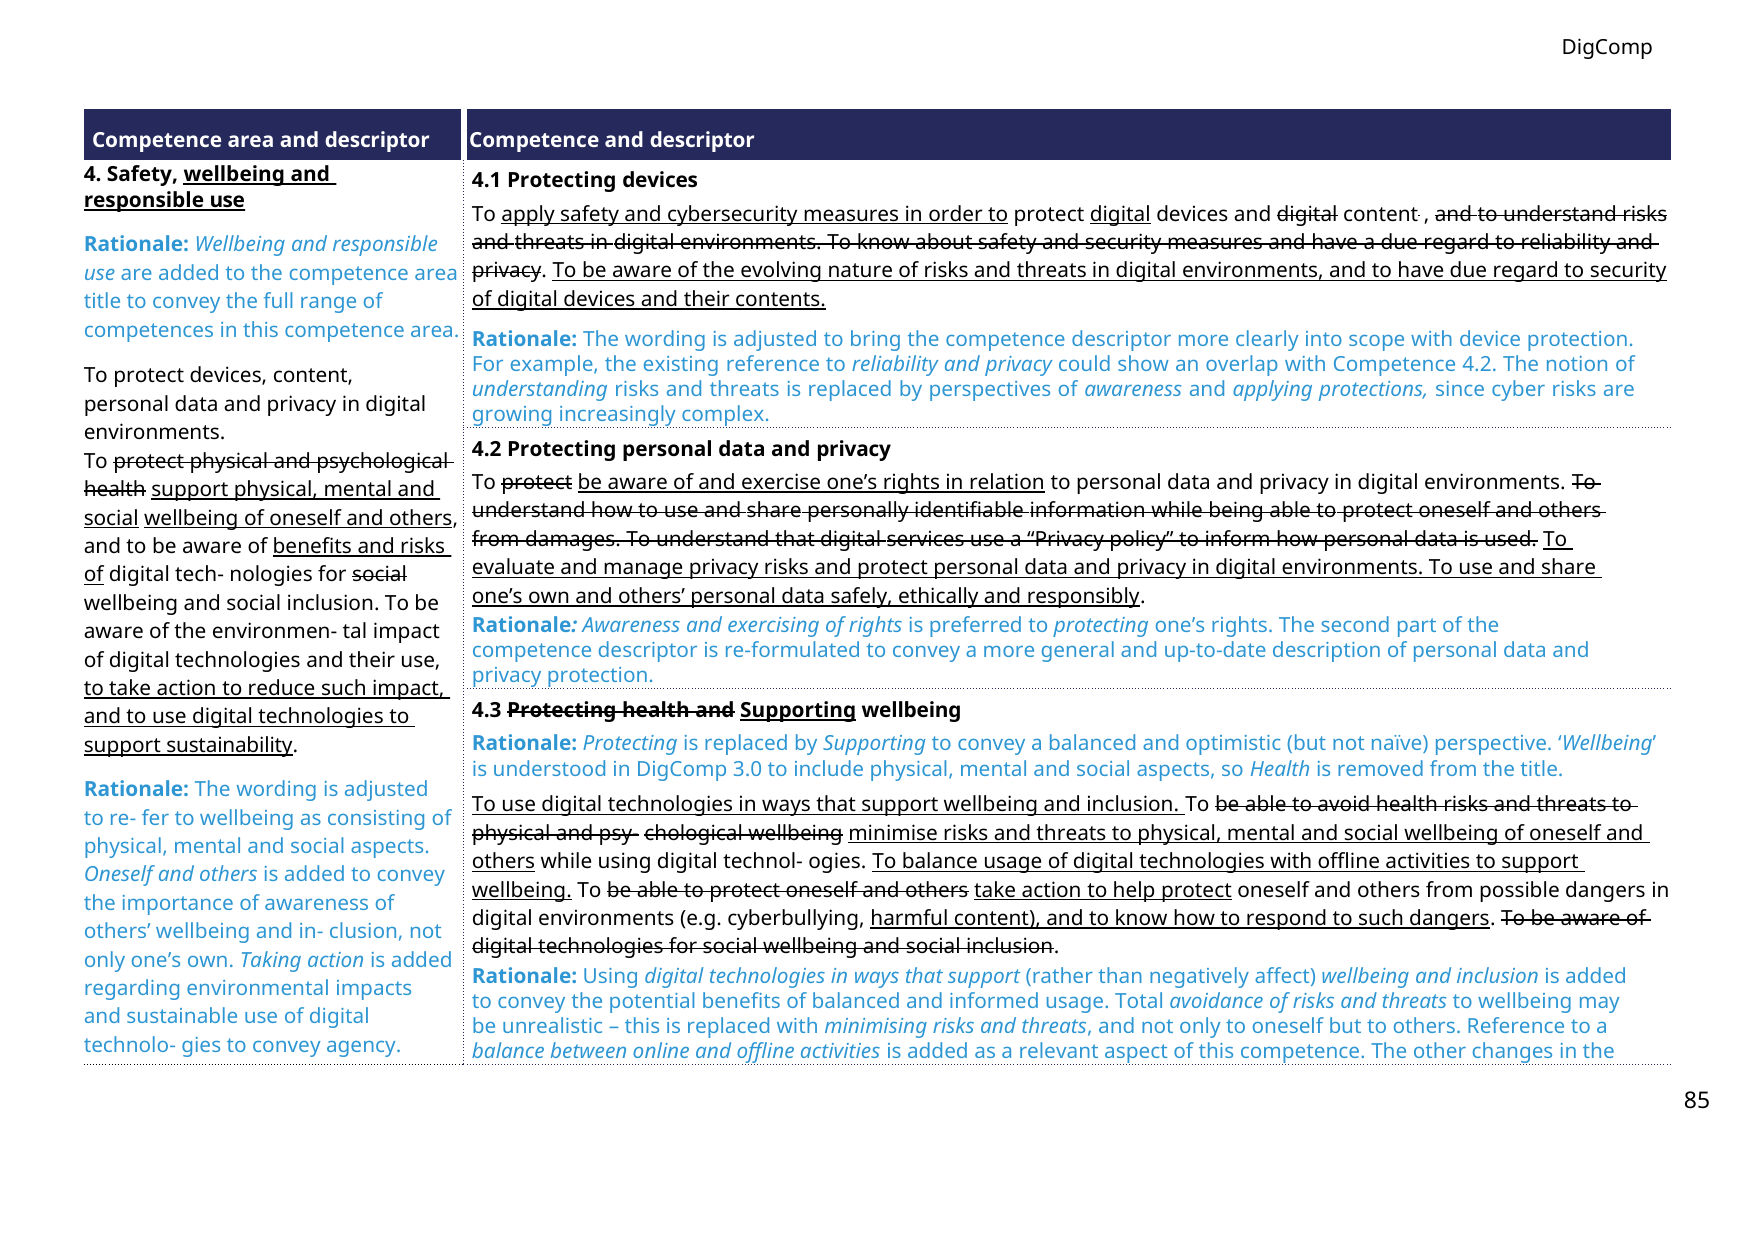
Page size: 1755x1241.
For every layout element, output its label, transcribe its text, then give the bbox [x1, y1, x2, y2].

table_header Competence area and descriptor [84, 109, 461, 160]
table_header Competence and descriptor [467, 109, 1671, 160]
table_cell 4. Safety, wellbeing and responsible use Rationale: Wellbeing and responsible use are added to the competence area title to convey the full range of competences in this competence area. To protect devices, content, personal data and privacy in digital environments. To protect physical and psychological health support physical, mental and social wellbeing of oneself and others, and to be aware of benefits and risks of digital tech- nologies for social wellbeing and social inclusion. To be aware of the environmen- tal impact of digital technologies and their use, to take action to reduce such impact, and to use digital technologies to support sustainability. Rationale: The wording is adjusted to re- fer to wellbeing as consisting of physical, mental and social aspects. Oneself and others is added to convey the importance of awareness of others’ wellbeing and in- clusion, not only one’s own. Taking action is added regarding environmental impacts and sustainable use of digital technolo- gies to convey agency. [84, 160, 464, 1063]
table_cell 4.2 Protecting personal data and privacy To protect be aware of and exercise one’s rights in relation to personal data and privacy in digital environments. To understand how to use and share personally identifiable information while being able to protect oneself and others from damages. To understand that digital services use a “Privacy policy” to inform how personal data is used. To evaluate and manage privacy risks and protect personal data and privacy in digital environments. To use and share one’s own and others’ personal data safely, ethically and responsibly. Rationale: Awareness and exercising of rights is preferred to protecting one’s rights. The second part of the competence descriptor is re-formulated to convey a more general and up-to-date description of personal data and privacy protection. [464, 427, 1671, 688]
table_cell 4.3 Protecting health and Supporting wellbeing Rationale: Protecting is replaced by Supporting to convey a balanced and optimistic (but not naïve) perspective. ‘Wellbeing’ is understood in DigComp 3.0 to include physical, mental and social aspects, so Health is removed from the title. To use digital technologies in ways that support wellbeing and inclusion. To be able to avoid health risks and threats to physical and psy- chological wellbeing minimise risks and threats to physical, mental and social wellbeing of oneself and others while using digital technol- ogies. To balance usage of digital technologies with offline activities to support wellbeing. To be able to protect oneself and others take action to help protect oneself and others from possible dangers in digital environments (e.g. cyberbullying, harmful content), and to know how to respond to such dangers. To be aware of digital technologies for social wellbeing and social inclusion. Rationale: Using digital technologies in ways that support (rather than negatively affect) wellbeing and inclusion is added to convey the potential benefits of balanced and informed usage. Total avoidance of risks and threats to wellbeing may be unrealistic – this is replaced with minimising risks and threats, and not only to oneself but to others. Reference to a balance between online and offline activities is added as a relevant aspect of this competence. The other changes in the [464, 688, 1671, 1063]
table_cell 4.1 Protecting devices To apply safety and cybersecurity measures in order to protect digital devices and digital content , and to understand risks and threats in digital environments. To know about safety and security measures and have a due regard to reliability and privacy. To be aware of the evolving nature of risks and threats in digital environments, and to have due regard to security of digital devices and their contents. Rationale: The wording is adjusted to bring the competence descriptor more clearly into scope with device protection. For example, the existing reference to reliability and privacy could show an overlap with Competence 4.2. The notion of understanding risks and threats is replaced by perspectives of awareness and applying protections, since cyber risks are growing increasingly complex. [464, 160, 1671, 427]
